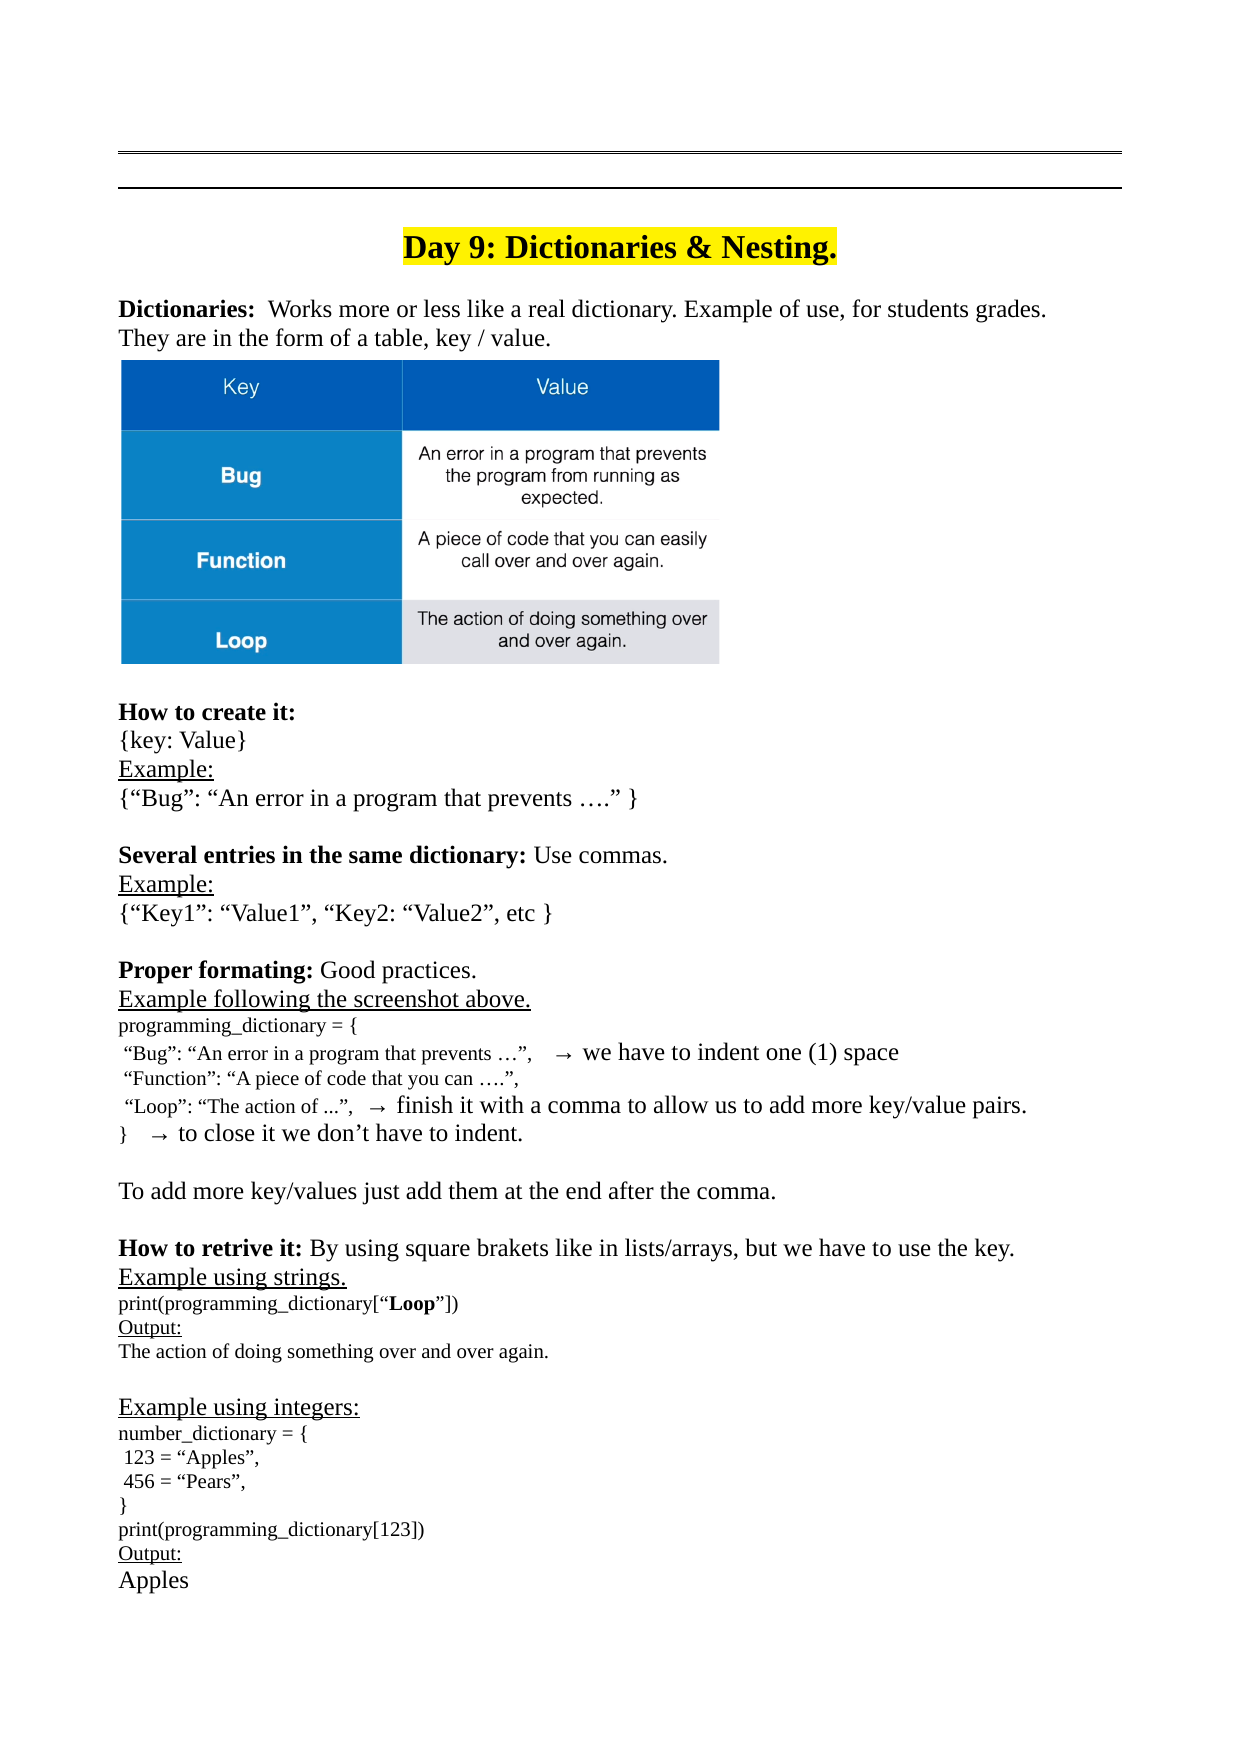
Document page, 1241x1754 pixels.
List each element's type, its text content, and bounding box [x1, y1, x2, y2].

text } [118, 1493, 1122, 1517]
text Dictionaries: Works more or less like a real dictionary. Example of use, for students grades. [118, 294, 1122, 323]
text {key: Value} [118, 725, 1122, 754]
picture [121, 360, 720, 664]
text To add more key/values just add them at the end after the comma. [118, 1176, 1122, 1205]
text Output: [118, 1315, 1122, 1339]
text Output: [118, 1541, 1122, 1565]
text {“Key1”: “Value1”, “Key2: “Value2”, etc } [118, 898, 1122, 927]
text Example: [118, 869, 1122, 898]
text Example: [118, 754, 1122, 783]
text The action of doing something over and over again. [118, 1339, 1122, 1363]
text Apples [118, 1565, 1122, 1594]
text print(programming_dictionary[123]) [118, 1517, 1122, 1541]
text } → to close it we don’t have to indent. [118, 1118, 1122, 1147]
text “Loop”: “The action of ...”, → finish it with a comma to allow us to add more key/value pairs. [118, 1090, 1122, 1118]
text How to retrive it: By using square brakets like in lists/arrays, but we have to use the key. [118, 1233, 1122, 1262]
text They are in the form of a table, key / value. [118, 323, 1122, 352]
text How to create it: [118, 697, 1122, 725]
text Proper formating: Good practices. [118, 955, 1122, 984]
text “Function”: “A piece of code that you can ….”, [118, 1066, 1122, 1090]
text print(programming_dictionary[“Loop”]) [118, 1291, 1122, 1315]
text Several entries in the same dictionary: Use commas. [118, 840, 1122, 869]
text programming_dictionary = { [118, 1013, 1122, 1037]
text “Bug”: “An error in a program that prevents …”, → we have to indent one (1) space [118, 1037, 1122, 1066]
text 123 = “Apples”, [118, 1445, 1122, 1469]
text Example using integers: [118, 1392, 1122, 1421]
text Day 9: Dictionaries & Nesting. [118, 227, 1122, 265]
text number_dictionary = { [118, 1421, 1122, 1445]
text Example using strings. [118, 1262, 1122, 1291]
text Example following the screenshot above. [118, 984, 1122, 1013]
text {“Bug”: “An error in a program that prevents ….” } [118, 783, 1122, 812]
text 456 = “Pears”, [118, 1469, 1122, 1493]
